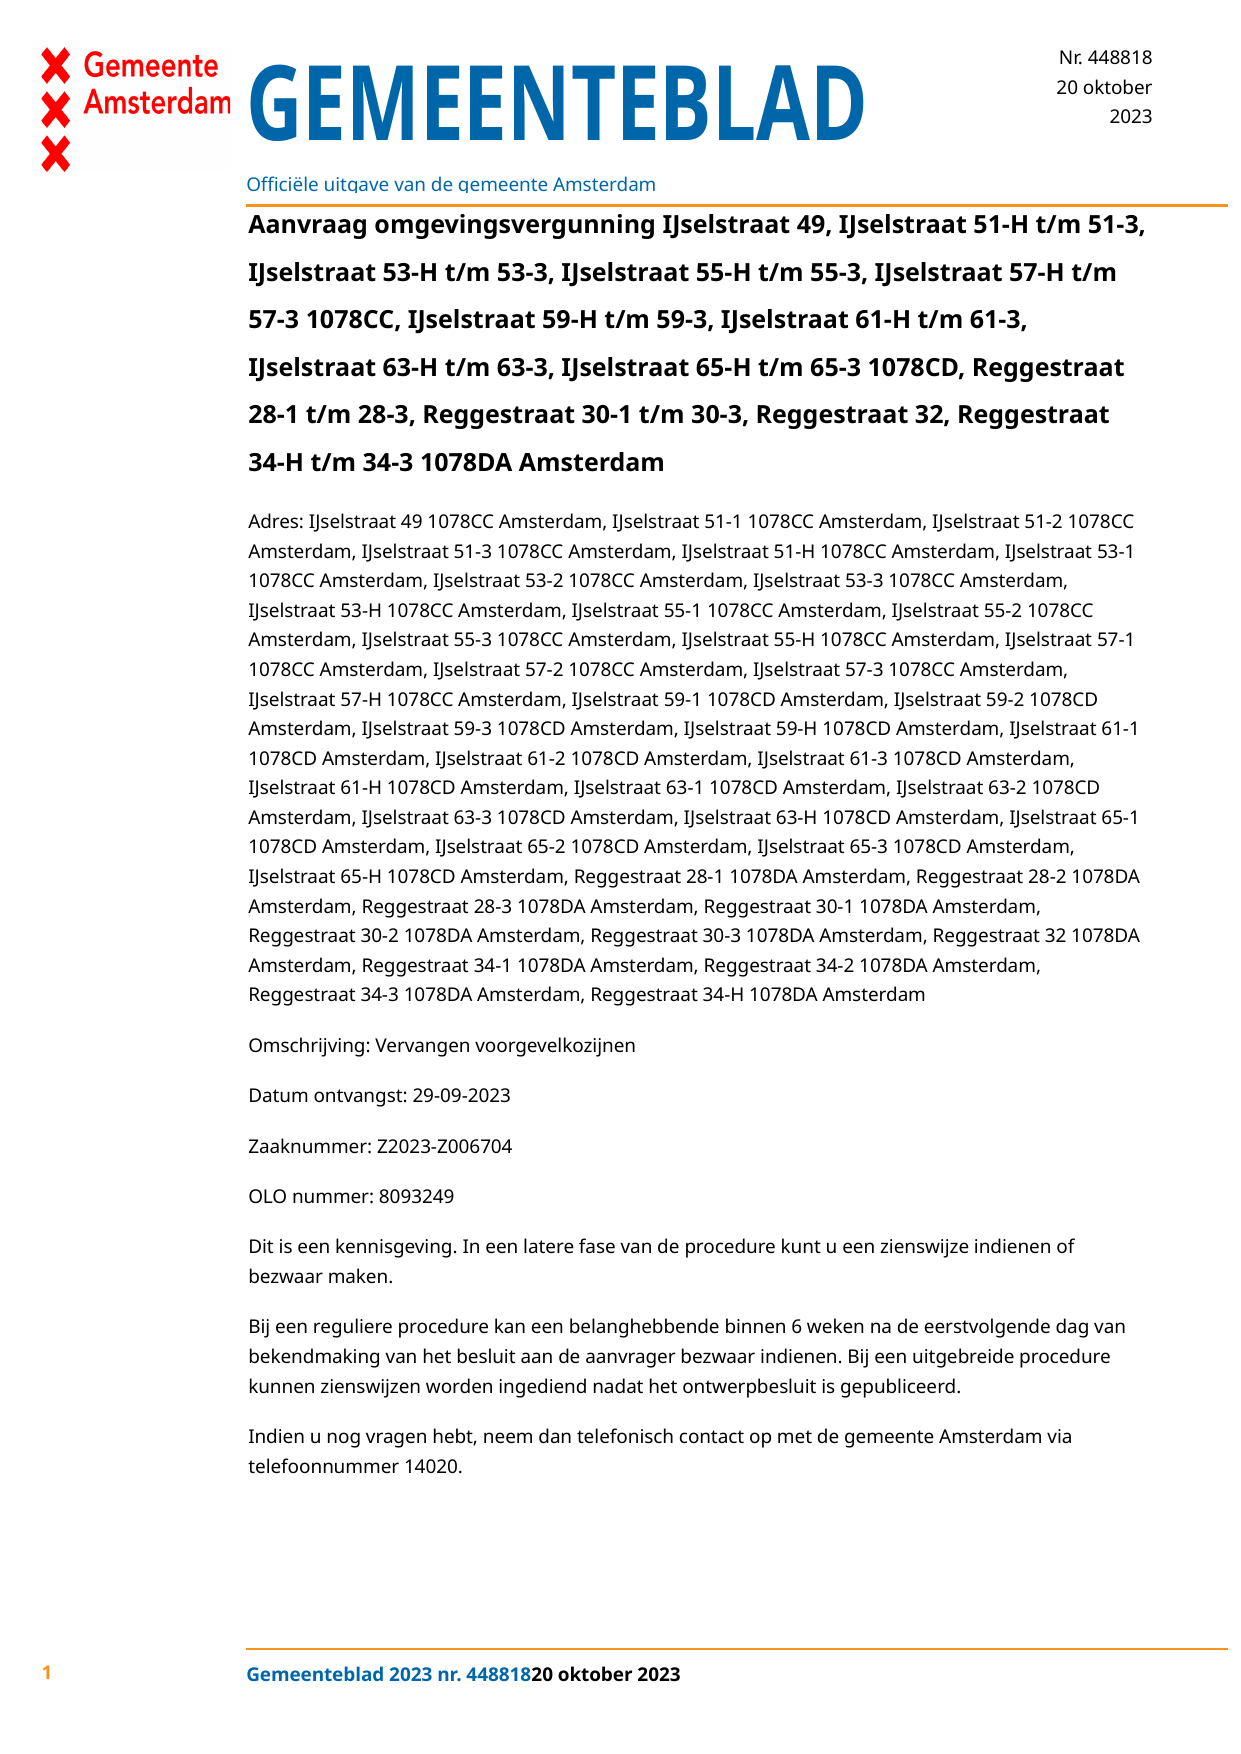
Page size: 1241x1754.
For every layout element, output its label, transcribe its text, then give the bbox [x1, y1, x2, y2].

picture [41, 47, 231, 172]
text Zaaknummer: Z2023-Z006704 [248, 1133, 1152, 1159]
text Datum ontvangst: 29-09-2023 [248, 1082, 1152, 1108]
text Omschrijving: Vervangen voorgevelkozijnen [248, 1032, 1152, 1058]
text Bij een reguliere procedure kan een belanghebbende binnen 6 weken na de eerstvolgende dag van bekendmaking van het besluit aan de aanvrager bezwaar indienen. Bij een uitgebreide procedure kunnen zienswijzen worden ingediend nadat het ontwerpbesluit is gepubliceerd. [248, 1314, 1152, 1399]
text Aanvraag omgevingsvergunning IJselstraat 49, IJselstraat 51-H t/m 51-3, IJselstraat 53-H t/m 53-3, IJselstraat 55-H t/m 55-3, IJselstraat 57-H t/m 57-3 1078CC, IJselstraat 59-H t/m 59-3, IJselstraat 61-H t/m 61-3, IJselstraat 63-H t/m 63-3, IJselstraat 65-H t/m 65-3 1078CD, Reggestraat 28-1 t/m 28-3, Reggestraat 30-1 t/m 30-3, Reggestraat 32, Reggestraat 34-H t/m 34-3 1078DA Amsterdam [248, 207, 1152, 479]
text OLO nummer: 8093249 [248, 1183, 1152, 1209]
text Indien u nog vragen hebt, neem dan telefonisch contact op met de gemeente Amsterdam via telefoonnummer 14020. [248, 1423, 1152, 1479]
text Dit is een kennisgeving. In een latere fase van de procedure kunt u een zienswijze indienen of bezwaar maken. [248, 1234, 1152, 1289]
text Adres: IJselstraat 49 1078CC Amsterdam, IJselstraat 51-1 1078CC Amsterdam, IJselstraat 51-2 1078CC Amsterdam, IJselstraat 51-3 1078CC Amsterdam, IJselstraat 51-H 1078CC Amsterdam, IJselstraat 53-1 1078CC Amsterdam, IJselstraat 53-2 1078CC Amsterdam, IJselstraat 53-3 1078CC Amsterdam, IJselstraat 53-H 1078CC Amsterdam, IJselstraat 55-1 1078CC Amsterdam, IJselstraat 55-2 1078CC Amsterdam, IJselstraat 55-3 1078CC Amsterdam, IJselstraat 55-H 1078CC Amsterdam, IJselstraat 57-1 1078CC Amsterdam, IJselstraat 57-2 1078CC Amsterdam, IJselstraat 57-3 1078CC Amsterdam, IJselstraat 57-H 1078CC Amsterdam, IJselstraat 59-1 1078CD Amsterdam, IJselstraat 59-2 1078CD Amsterdam, IJselstraat 59-3 1078CD Amsterdam, IJselstraat 59-H 1078CD Amsterdam, IJselstraat 61-1 1078CD Amsterdam, IJselstraat 61-2 1078CD Amsterdam, IJselstraat 61-3 1078CD Amsterdam, IJselstraat 61-H 1078CD Amsterdam, IJselstraat 63-1 1078CD Amsterdam, IJselstraat 63-2 1078CD Amsterdam, IJselstraat 63-3 1078CD Amsterdam, IJselstraat 63-H 1078CD Amsterdam, IJselstraat 65-1 1078CD Amsterdam, IJselstraat 65-2 1078CD Amsterdam, IJselstraat 65-3 1078CD Amsterdam, IJselstraat 65-H 1078CD Amsterdam, Reggestraat 28-1 1078DA Amsterdam, Reggestraat 28-2 1078DA Amsterdam, Reggestraat 28-3 1078DA Amsterdam, Reggestraat 30-1 1078DA Amsterdam, Reggestraat 30-2 1078DA Amsterdam, Reggestraat 30-3 1078DA Amsterdam, Reggestraat 32 1078DA Amsterdam, Reggestraat 34-1 1078DA Amsterdam, Reggestraat 34-2 1078DA Amsterdam, Reggestraat 34-3 1078DA Amsterdam, Reggestraat 34-H 1078DA Amsterdam [248, 508, 1152, 1007]
